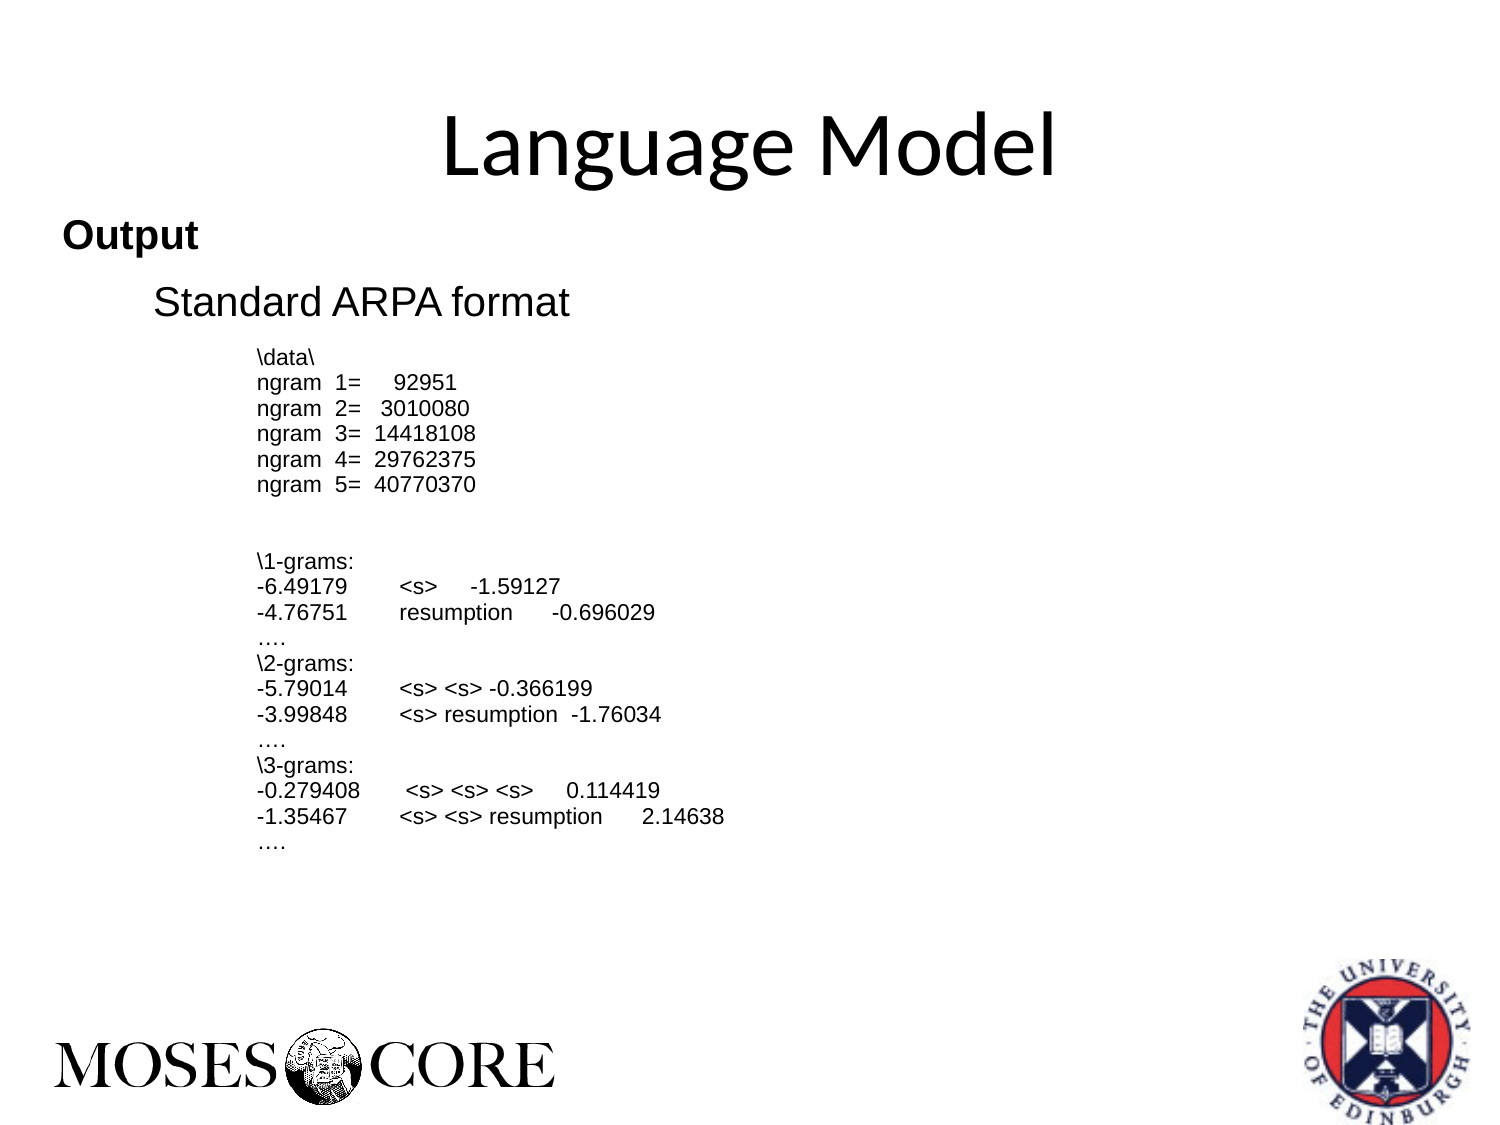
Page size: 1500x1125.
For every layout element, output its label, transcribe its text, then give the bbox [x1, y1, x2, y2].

title Language Model [75, 45, 1426, 233]
text_box Standard ARPA format [138, 271, 756, 334]
text_box \data\ ngram 1= 92951 ngram 2= 3010080 ngram 3= 14418108 ngram 4= 29762375 ngram 5= 40770370 \1-grams: -6.49179 <s> -1.59127 -4.76751 resumption -0.696029 …. \2-grams: -5.79014 <s> <s> -0.366199 -3.99848 <s> resumption -1.76034 …. \3-grams: -0.279408 <s> <s> <s> 0.114419 -1.35467 <s> <s> resumption 2.14638 …. [242, 336, 1317, 899]
text_box Output [47, 204, 358, 267]
picture [53, 1025, 555, 1108]
picture [1303, 959, 1475, 1125]
